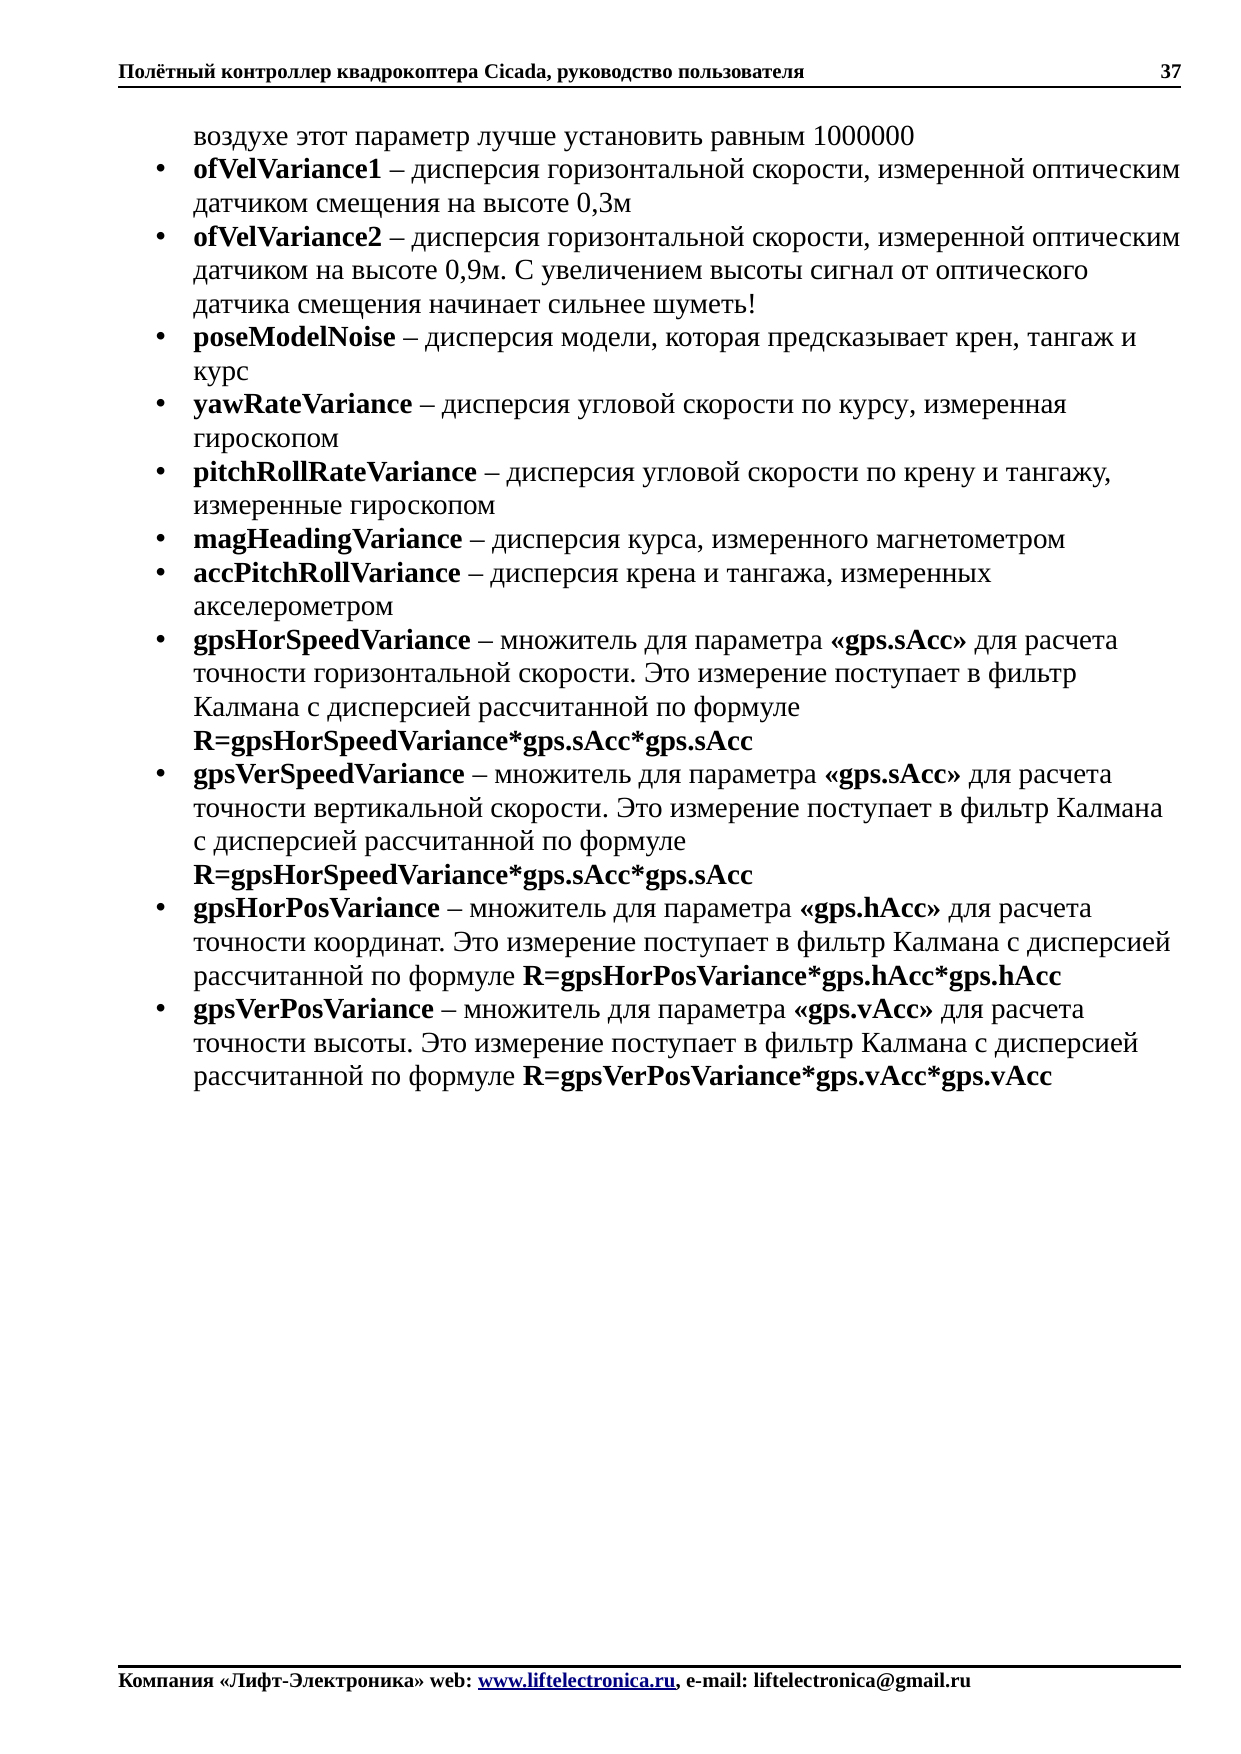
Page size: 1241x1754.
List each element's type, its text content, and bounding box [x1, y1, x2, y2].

list gpsVerSpeedVariance – множитель для параметра «gps.sAcc» для расчета точности вертикальной скорости. Это измерение поступает в фильтр Калмана с дисперсией рассчитанной по формуле R=gpsHorSpeedVariance*gps.sAcc*gps.sAcc [156, 756, 1181, 890]
list accPitchRollVariance – дисперсия крена и тангажа, измеренных акселерометром [156, 555, 1181, 622]
list gpsHorSpeedVariance – множитель для параметра «gps.sAcc» для расчета точности горизонтальной скорости. Это измерение поступает в фильтр Калмана с дисперсией рассчитанной по формуле R=gpsHorSpeedVariance*gps.sAcc*gps.sAcc [156, 622, 1181, 756]
list ofVelVariance1 – дисперсия горизонтальной скорости, измеренной оптическим датчиком смещения на высоте 0,3м [156, 152, 1181, 219]
list magHeadingVariance – дисперсия курса, измеренного магнетометром [156, 521, 1181, 555]
list yawRateVariance – дисперсия угловой скорости по курсу, измеренная гироскопом [156, 387, 1181, 454]
list воздухе этот параметр лучше установить равным 1000000 [156, 118, 1181, 152]
list ofVelVariance2 – дисперсия горизонтальной скорости, измеренной оптическим датчиком на высоте 0,9м. С увеличением высоты сигнал от оптического датчика смещения начинает сильнее шуметь! [156, 219, 1181, 319]
list gpsHorPosVariance – множитель для параметра «gps.hAcc» для расчета точности координат. Это измерение поступает в фильтр Калмана с дисперсией рассчитанной по формуле R=gpsHorPosVariance*gps.hAcc*gps.hAcc [156, 890, 1181, 991]
list pitchRollRateVariance – дисперсия угловой скорости по крену и тангажу, измеренные гироскопом [156, 454, 1181, 521]
list gpsVerPosVariance – множитель для параметра «gps.vAcc» для расчета точности высоты. Это измерение поступает в фильтр Калмана с дисперсией рассчитанной по формуле R=gpsVerPosVariance*gps.vAcc*gps.vAcc [156, 991, 1181, 1092]
list poseModelNoise – дисперсия модели, которая предсказывает крен, тангаж и курс [156, 319, 1181, 387]
